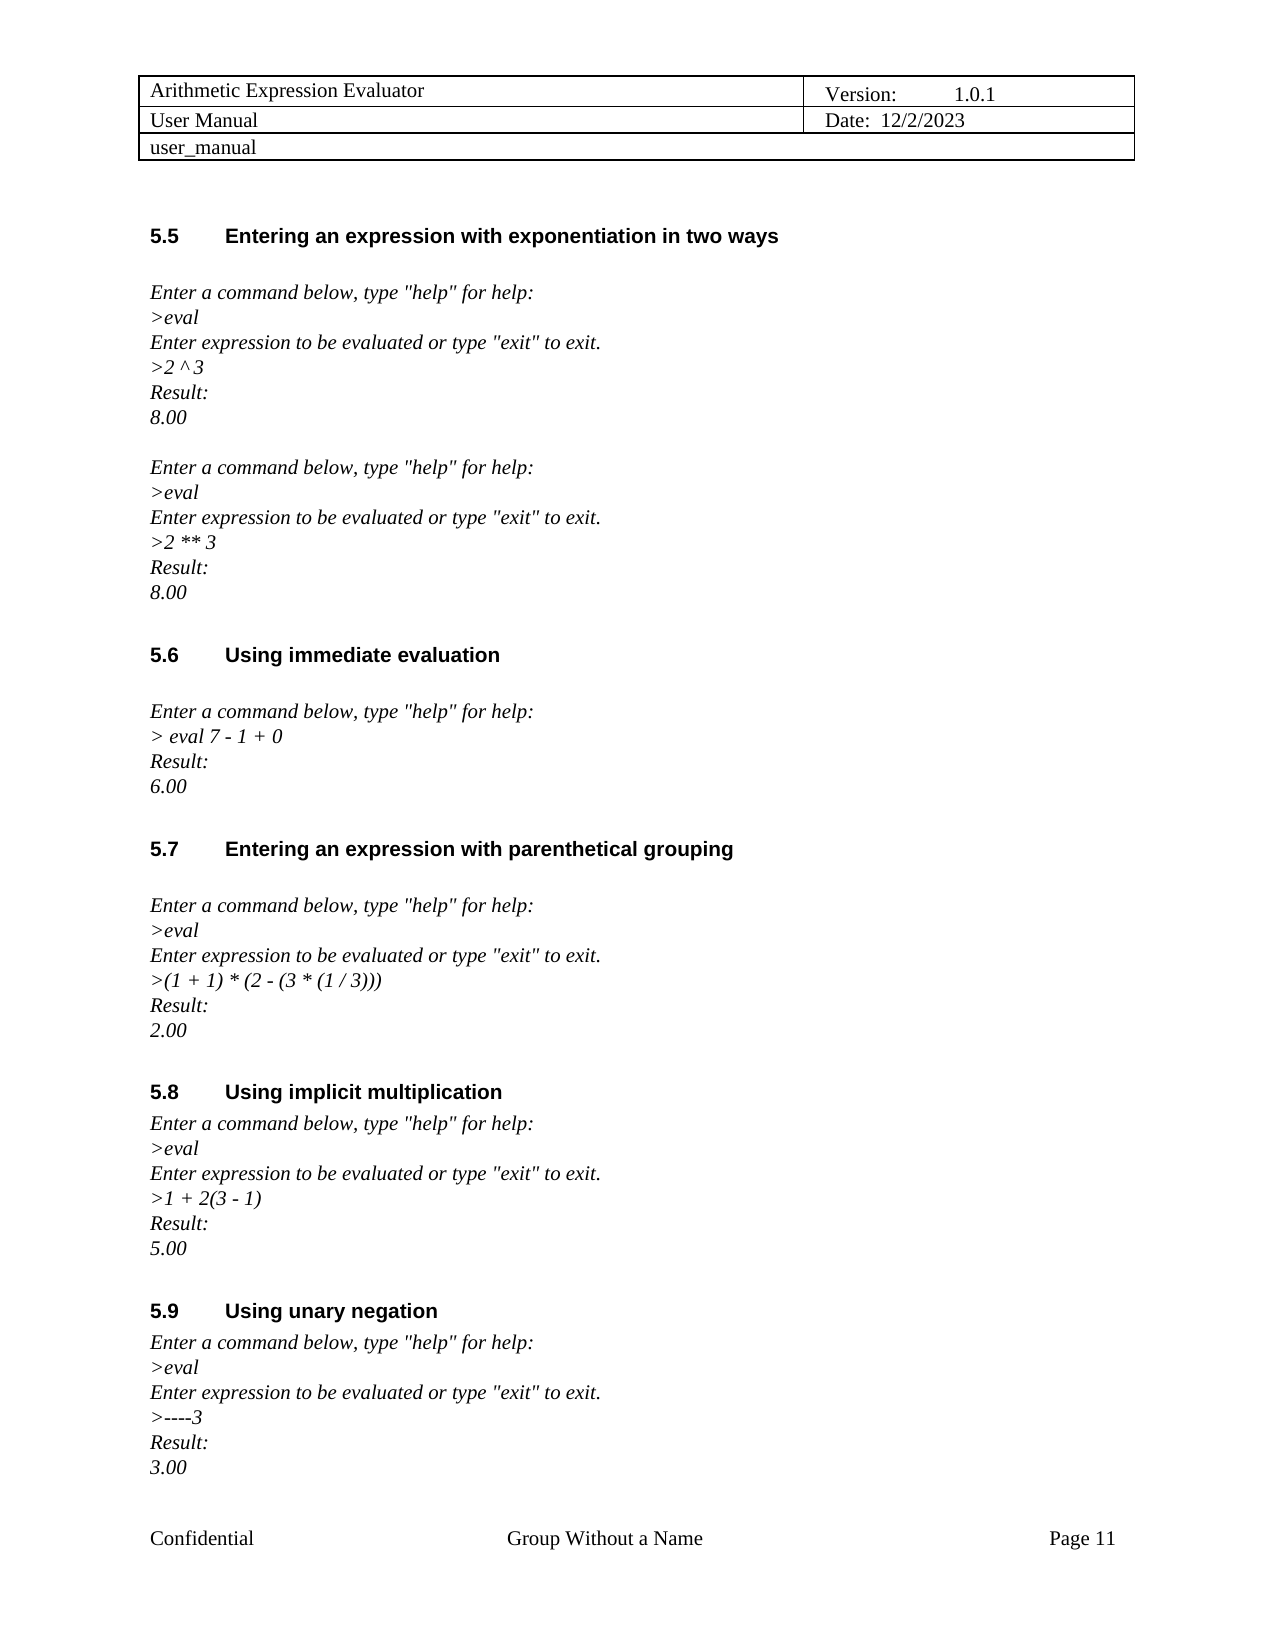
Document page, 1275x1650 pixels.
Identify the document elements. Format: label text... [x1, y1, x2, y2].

text Result: [150, 379, 1125, 404]
text Result: [150, 1210, 1125, 1235]
text >(1 + 1) * (2 - (3 * (1 / 3))) [150, 967, 1125, 992]
text 3.00 [150, 1454, 1125, 1479]
text Result: [150, 1429, 1125, 1454]
text >eval [150, 479, 1125, 504]
text Enter expression to be evaluated or type "exit" to exit. [150, 942, 1125, 967]
text >eval [150, 917, 1125, 942]
text > eval 7 - 1 + 0 [150, 723, 1125, 748]
text Enter a command below, type "help" for help: [150, 1329, 1125, 1354]
text 5.00 [150, 1235, 1125, 1260]
subtitle 5.9 Using unary negation [150, 1298, 1125, 1323]
text Enter expression to be evaluated or type "exit" to exit. [150, 1160, 1125, 1185]
text 8.00 [150, 404, 1125, 429]
text >2 ** 3 [150, 529, 1125, 554]
text Enter a command below, type "help" for help: [150, 279, 1125, 304]
text >1 + 2(3 - 1) [150, 1185, 1125, 1210]
text Enter expression to be evaluated or type "exit" to exit. [150, 329, 1125, 354]
text >----3 [150, 1404, 1125, 1429]
text 8.00 [150, 579, 1125, 604]
text Enter expression to be evaluated or type "exit" to exit. [150, 1379, 1125, 1404]
text >eval [150, 1354, 1125, 1379]
text Enter a command below, type "help" for help: [150, 454, 1125, 479]
text Result: [150, 992, 1125, 1017]
text Result: [150, 748, 1125, 773]
text >2 ^ 3 [150, 354, 1125, 379]
text Result: [150, 554, 1125, 579]
text Enter a command below, type "help" for help: [150, 1110, 1125, 1135]
text >eval [150, 304, 1125, 329]
text 6.00 [150, 773, 1125, 798]
text Enter a command below, type "help" for help: [150, 698, 1125, 723]
text Enter a command below, type "help" for help: [150, 892, 1125, 917]
text >eval [150, 1135, 1125, 1160]
text Enter expression to be evaluated or type "exit" to exit. [150, 504, 1125, 529]
subtitle 5.5 Entering an expression with exponentiation in two ways [150, 223, 1125, 248]
subtitle 5.7 Entering an expression with parenthetical grouping [150, 835, 1125, 860]
subtitle 5.8 Using implicit multiplication [150, 1079, 1125, 1104]
subtitle 5.6 Using immediate evaluation [150, 642, 1125, 667]
text 2.00 [150, 1017, 1125, 1042]
